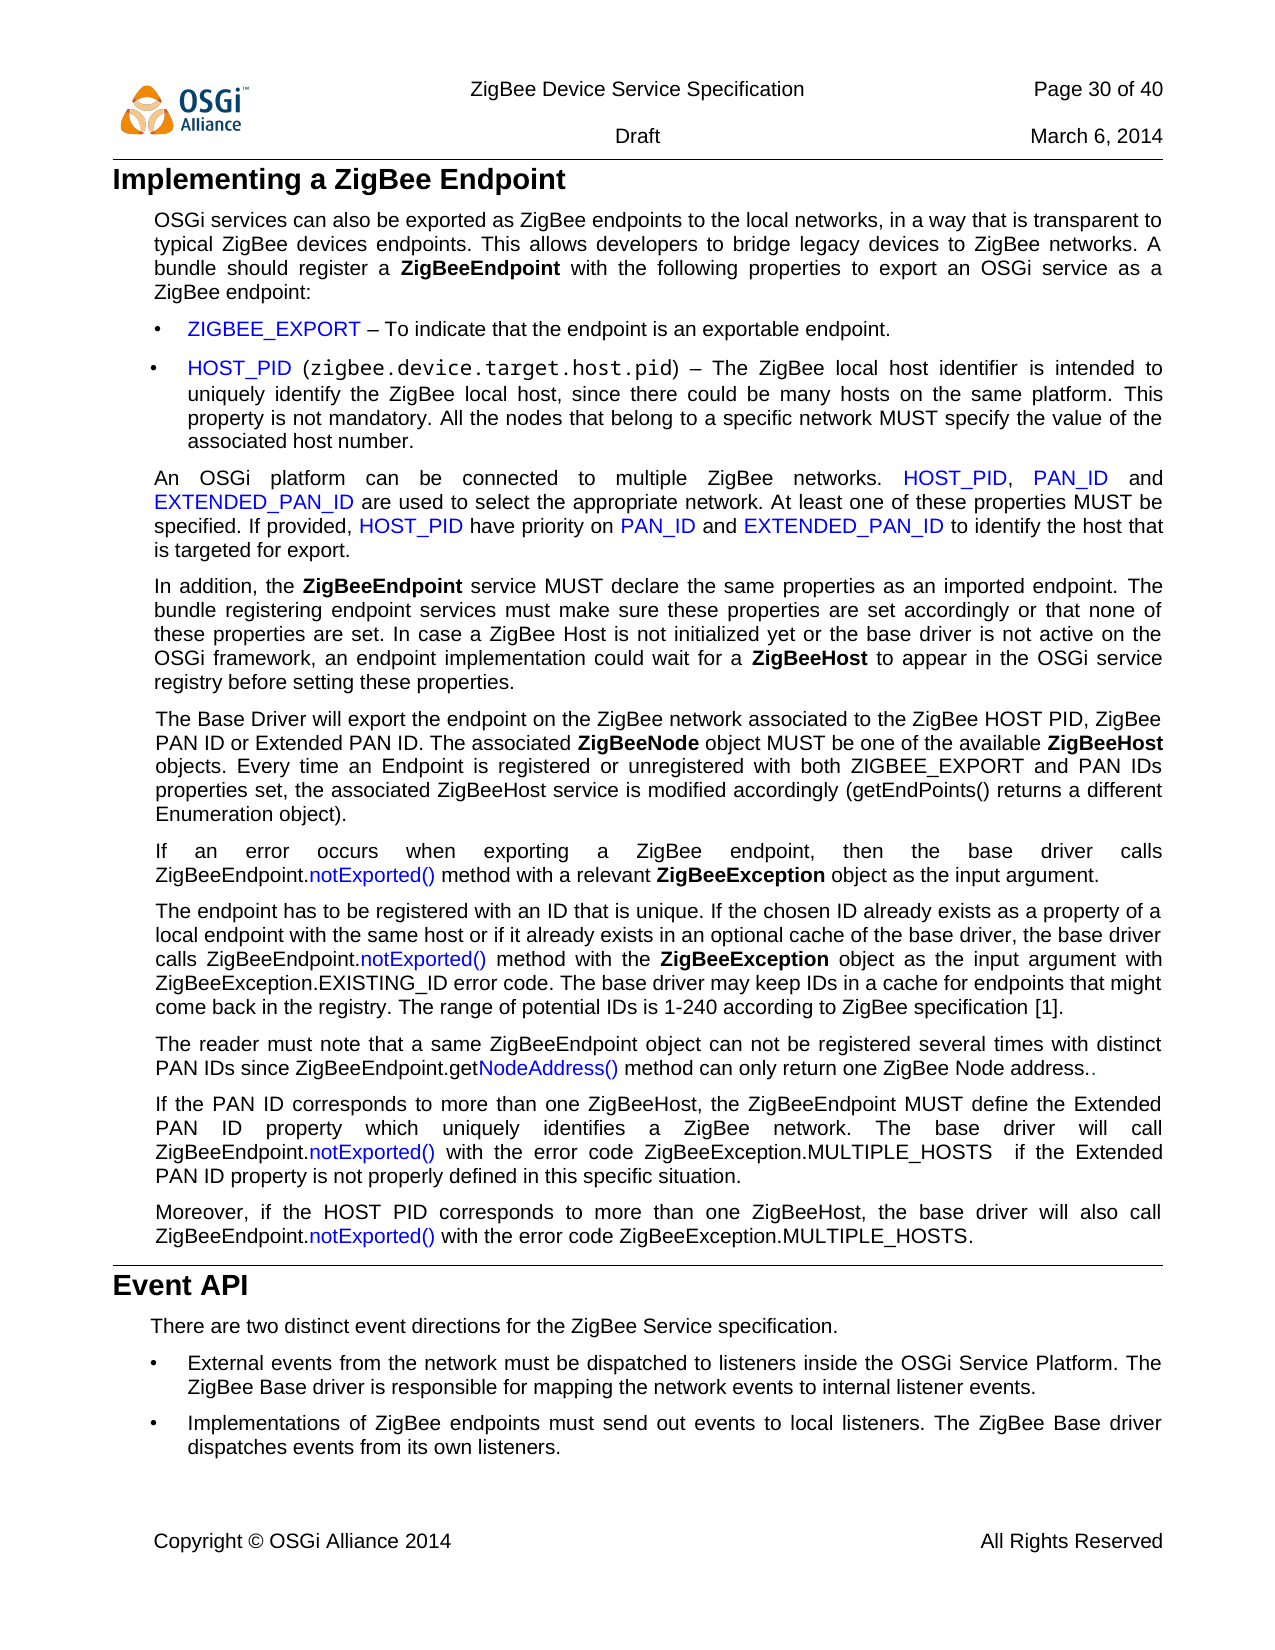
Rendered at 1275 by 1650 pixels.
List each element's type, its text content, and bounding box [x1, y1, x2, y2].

text OSGi services can also be exported as ZigBee endpoints to the local networks, in a way that is transparent to typical ZigBee devices endpoints. This allows developers to bridge legacy devices to ZigBee networks. A bundle should register a ZigBeeEndpoint with the following properties to export an OSGi service as a ZigBee endpoint: [154, 208, 1163, 304]
subtitle Implementing a ZigBee Endpoint [112, 160, 1163, 196]
text The endpoint has to be registered with an ID that is unique. If the chosen ID already exists as a property of a local endpoint with the same host or if it already exists in an optional cache of the base driver, the base driver calls ZigBeeEndpoint.notExported() method with the ZigBeeException object as the input argument with ZigBeeException.EXISTING_ID error code. The base driver may keep IDs in a cache for endpoints that might come back in the registry. The range of potential IDs is 1-240 according to ZigBee specification [1].. [155, 899, 1163, 1019]
text Moreover, if the HOST PID corresponds to more than one ZigBeeHost, the base driver will also call ZigBeeEndpoint.notExported() with the error code ZigBeeException.MULTIPLE_HOSTS. [155, 1200, 1163, 1248]
text There are two distinct event directions for the ZigBee Service specification. [150, 1314, 1163, 1338]
text The reader must note that a same ZigBeeEndpoint object can not be registered several times with distinct PAN IDs since ZigBeeEndpoint.getNodeAddress() method can only return one ZigBee Node address.. [155, 1031, 1163, 1079]
picture [113, 78, 257, 142]
subtitle Event API [112, 1266, 1163, 1301]
list In addition, the ZigBeeEndpoint service MUST declare the same properties as an imported endpoint. The bundle registering endpoint services must make sure these properties are set accordingly or that none of these properties are set. In case a ZigBee Host is not initialized yet or the base driver is not active on the OSGi framework, an endpoint implementation could wait for a ZigBeeHost to appear in the OSGi service registry before setting these properties. [154, 574, 1163, 694]
list ZIGBEE_EXPORT – To indicate that the endpoint is an exportable endpoint. [154, 316, 1163, 341]
list Implementations of ZigBee endpoints must send out events to local listeners. The ZigBee Base driver dispatches events from its own listeners. [150, 1411, 1163, 1459]
list An OSGi platform can be connected to multiple ZigBee networks. HOST_PID, PAN_ID and EXTENDED_PAN_ID are used to select the appropriate network. At least one of these properties MUST be specified. If provided, HOST_PID have priority on PAN_ID and EXTENDED_PAN_ID to identify the host that is targeted for export. [154, 466, 1163, 562]
list HOST_PID (zigbee.device.target.host.pid) – The ZigBee local host identifier is intended to uniquely identify the ZigBee local host, since there could be many hosts on the same platform. This property is not mandatory. All the nodes that belong to a specific network MUST specify the value of the associated host number. [150, 353, 1163, 453]
list External events from the network must be dispatched to listeners inside the OSGi Service Platform. The ZigBee Base driver is responsible for mapping the network events to internal listener events. [150, 1350, 1163, 1398]
list The Base Driver will export the endpoint on the ZigBee network associated to the ZigBee HOST PID, ZigBee PAN ID or Extended PAN ID. The associated ZigBeeNode object MUST be one of the available ZigBeeHost objects. Every time an Endpoint is registered or unregistered with both ZIGBEE_EXPORT and PAN IDs properties set, the associated ZigBeeHost service is modified accordingly (getEndPoints() returns a different Enumeration object). [155, 706, 1163, 826]
text If the PAN ID corresponds to more than one ZigBeeHost, the ZigBeeEndpoint MUST define the Extended PAN ID property which uniquely identifies a ZigBee network. The base driver will call ZigBeeEndpoint.notExported() with the error code ZigBeeException.MULTIPLE_HOSTS if the Extended PAN ID property is not properly defined in this specific situation. [155, 1092, 1163, 1188]
list If an error occurs when exporting a ZigBee endpoint, then the base driver calls ZigBeeEndpoint.notExported() method with a relevant ZigBeeException object as the input argument. [155, 839, 1163, 887]
